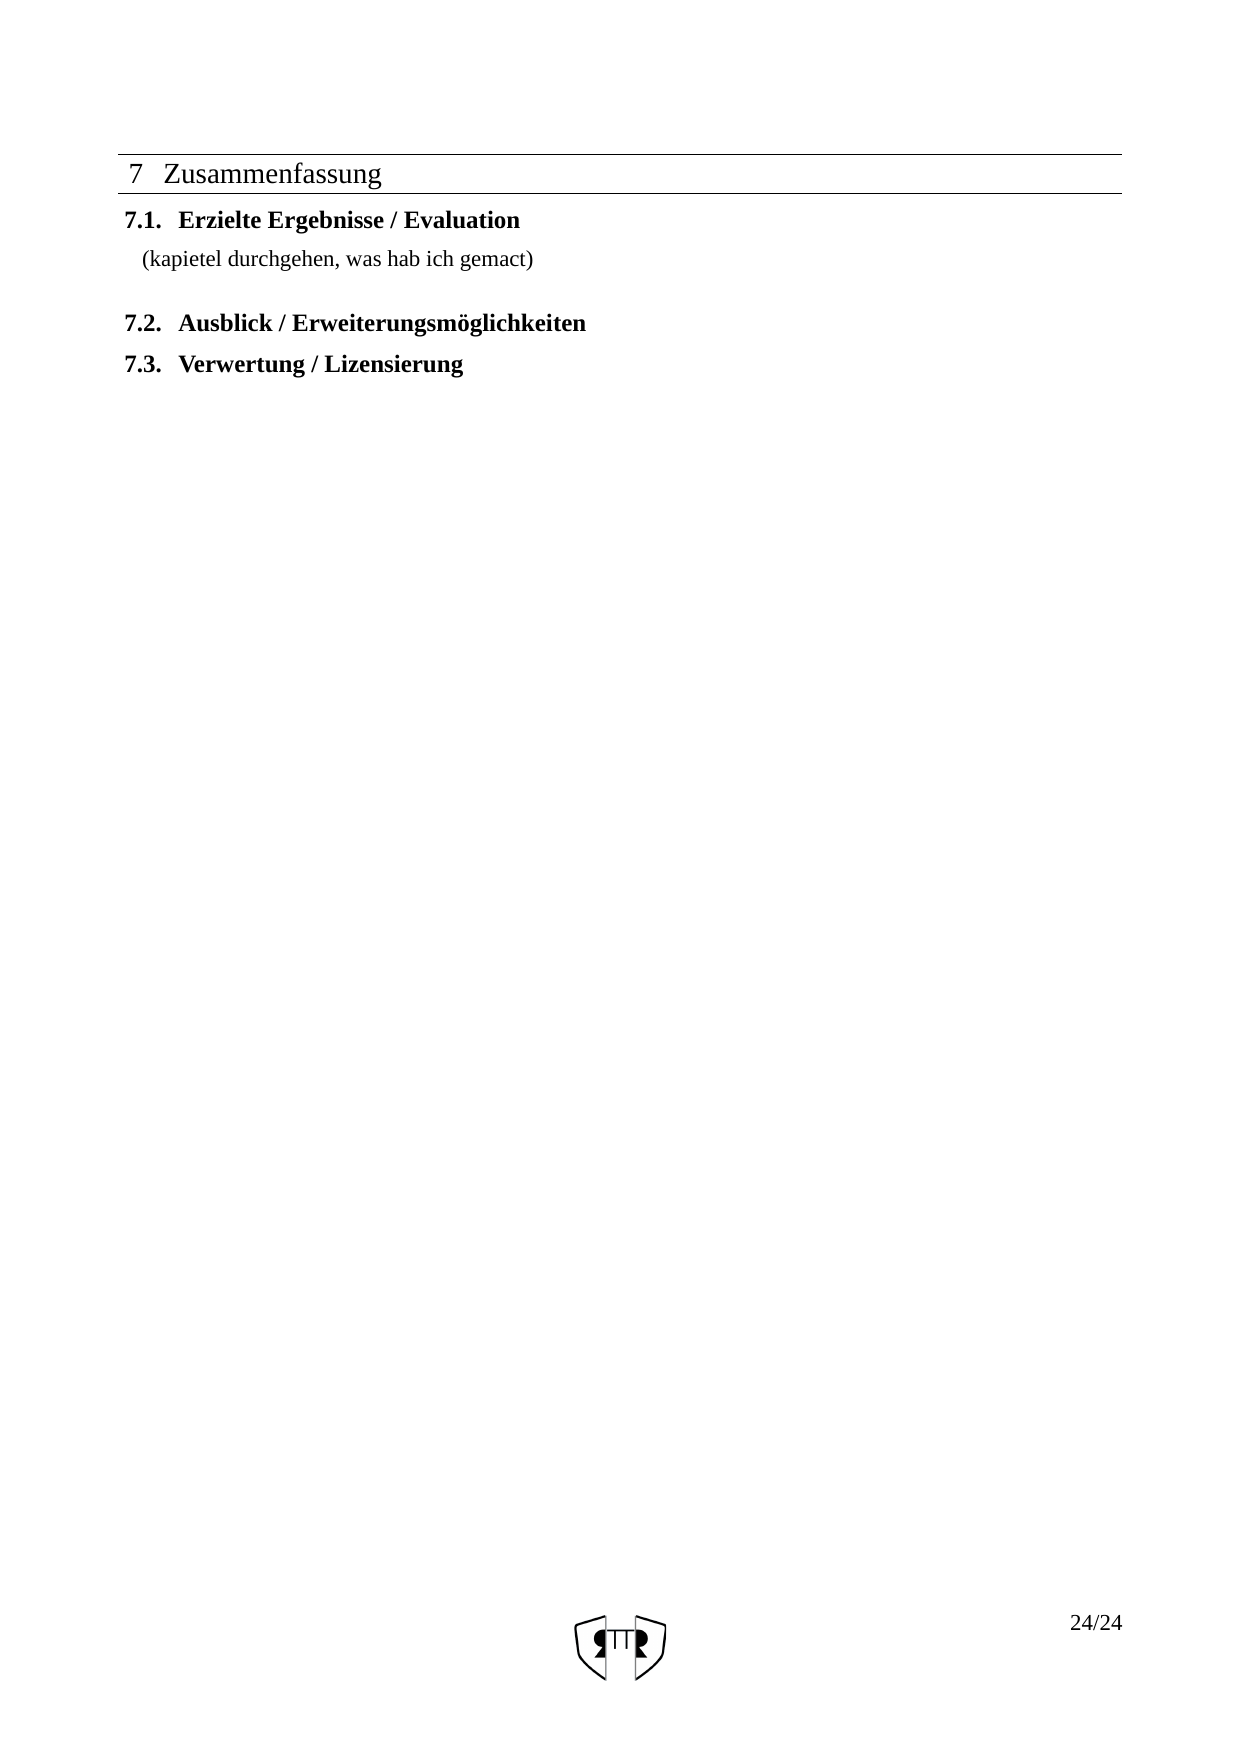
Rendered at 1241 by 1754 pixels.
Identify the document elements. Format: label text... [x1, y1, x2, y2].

subtitle Ausblick / Erweiterungsmöglichkeiten [124, 308, 1122, 337]
text (kapietel durchgehen, was hab ich gemact) [142, 245, 1122, 272]
picture [574, 1615, 667, 1681]
subtitle Zusammenfassung [118, 155, 1122, 193]
subtitle Verwertung / Lizensierung [124, 349, 1122, 378]
subtitle Erzielte Ergebnisse / Evaluation [124, 205, 1122, 234]
